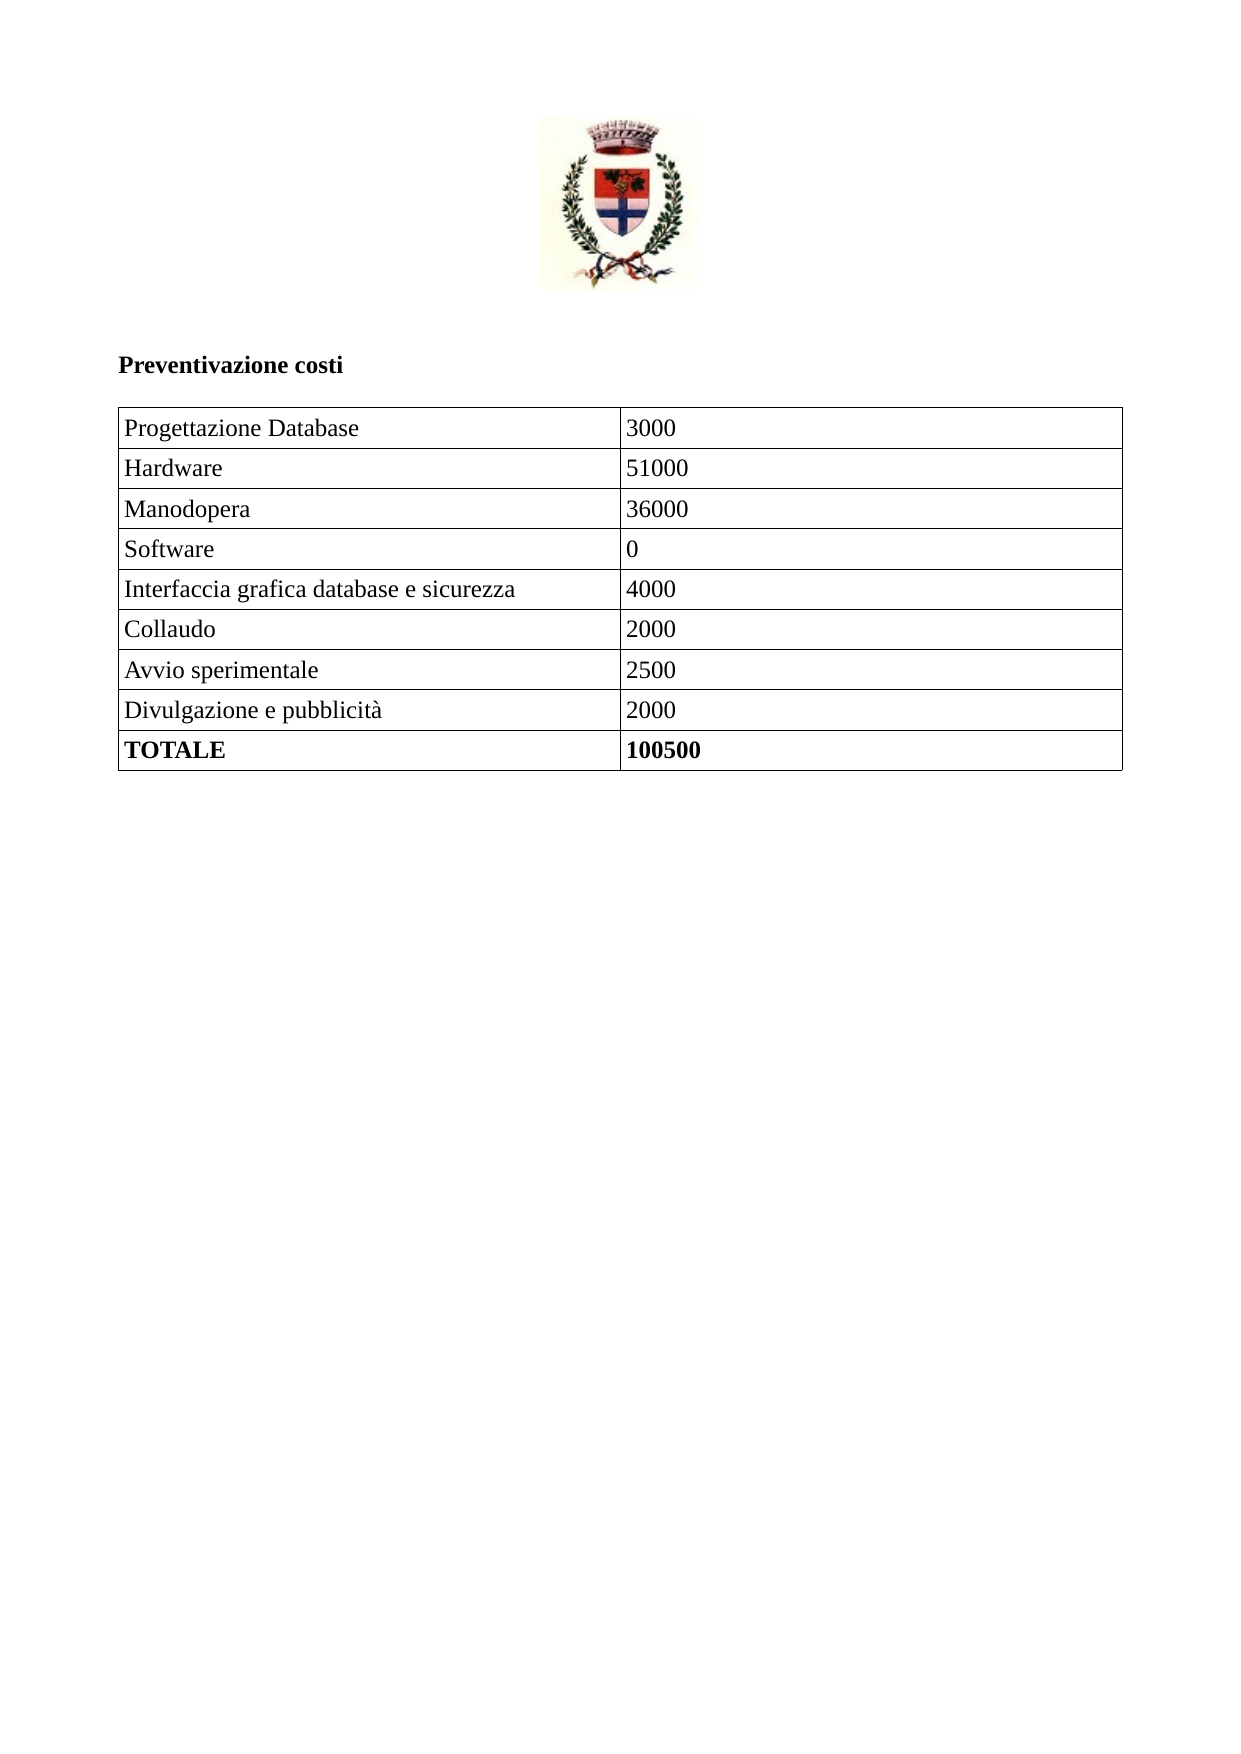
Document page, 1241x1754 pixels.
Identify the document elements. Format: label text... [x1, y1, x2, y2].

table_cell 4000 [621, 570, 1122, 609]
picture [540, 117, 700, 291]
table_cell TOTALE [119, 731, 620, 770]
table_cell 2000 [621, 690, 1122, 730]
table_header Progettazione Database [119, 408, 620, 447]
table_cell Manodopera [119, 489, 620, 528]
table_cell 36000 [621, 489, 1122, 528]
table_cell Avvio sperimentale [119, 650, 620, 689]
table_cell Interfaccia grafica database e sicurezza [119, 570, 620, 609]
text Preventivazione costi [118, 350, 1122, 378]
table_cell Divulgazione e pubblicità [119, 690, 620, 730]
table_header 3000 [621, 408, 1122, 447]
table_cell 0 [621, 529, 1122, 568]
table_cell Software [119, 529, 620, 568]
table_cell 100500 [621, 731, 1122, 770]
table_cell 51000 [621, 449, 1122, 488]
table_cell 2500 [621, 650, 1122, 689]
table_cell Collaudo [119, 610, 620, 649]
table_cell 2000 [621, 610, 1122, 649]
table_cell Hardware [119, 449, 620, 488]
